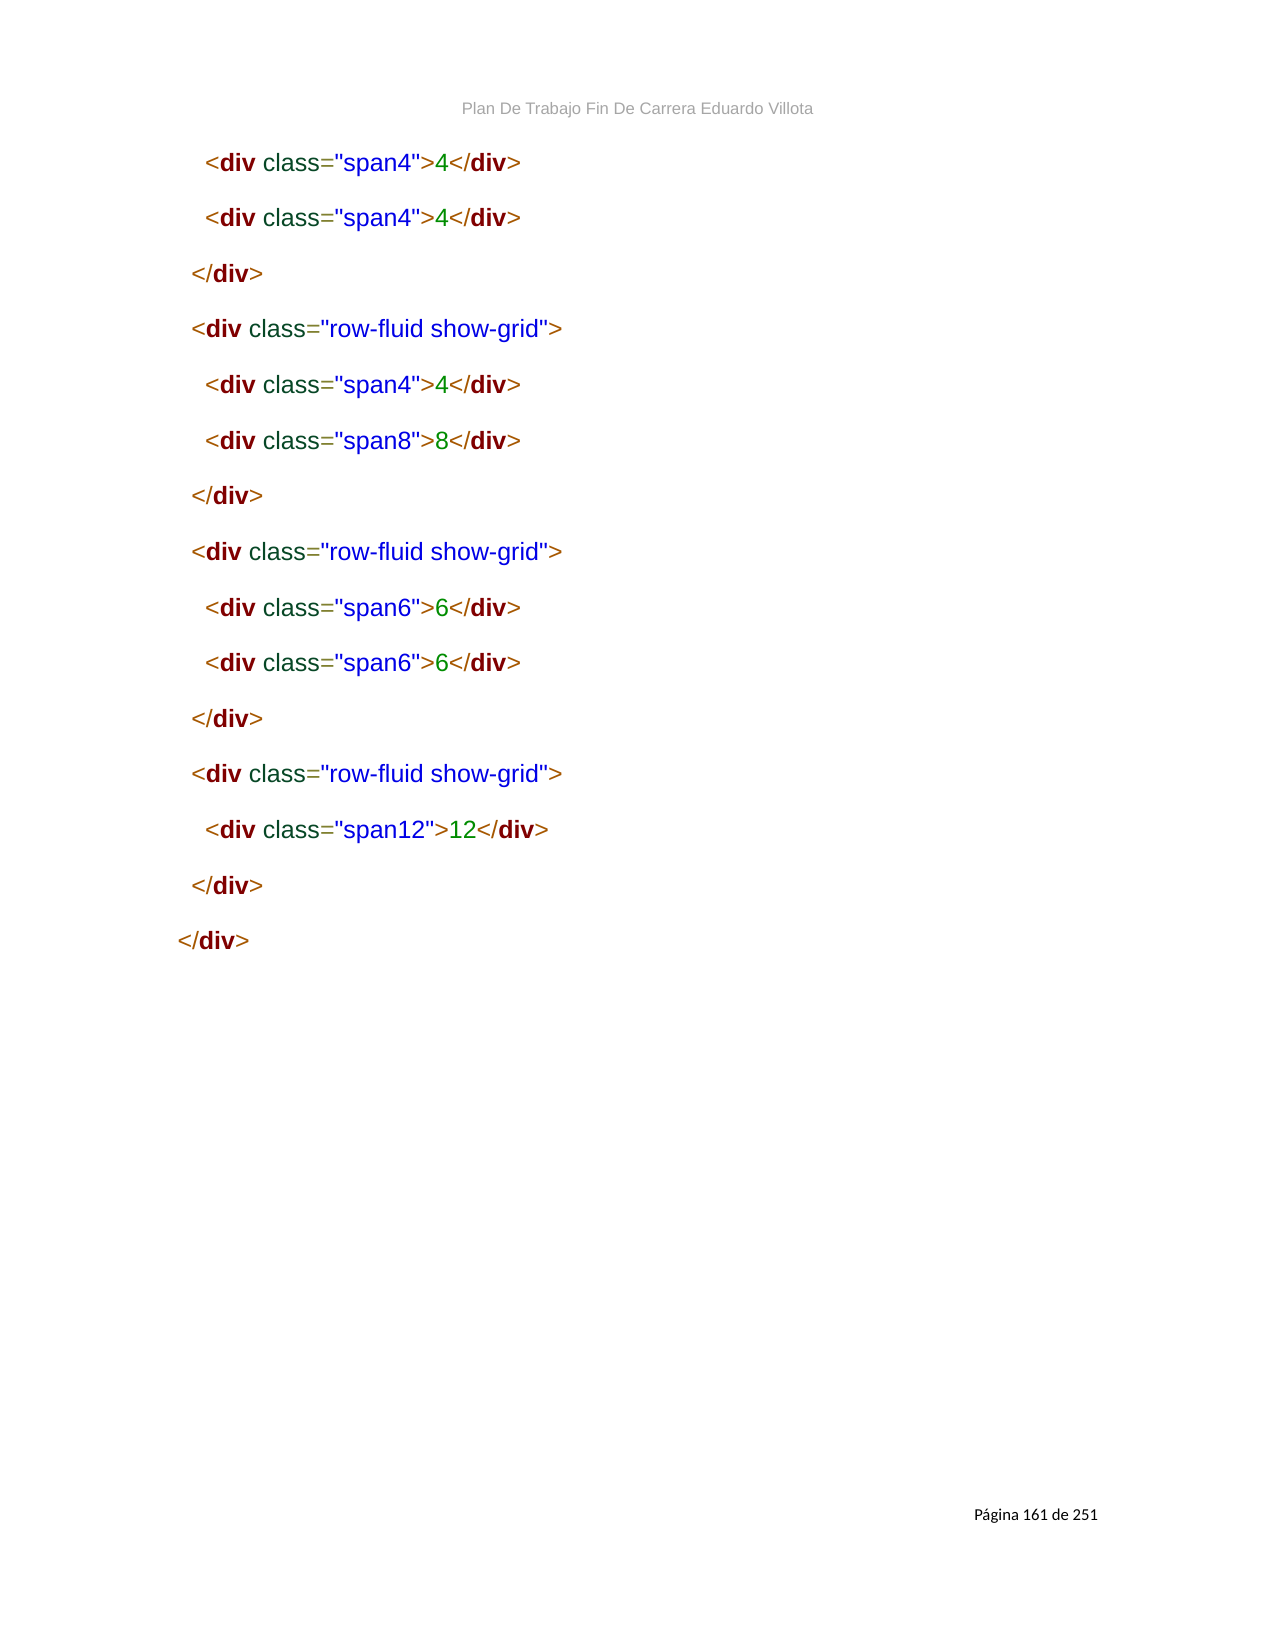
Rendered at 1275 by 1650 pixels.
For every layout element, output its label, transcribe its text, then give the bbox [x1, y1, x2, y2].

text </div> [177, 704, 1098, 733]
text <div class="span4">4</div> [177, 203, 1098, 232]
text </div> [177, 871, 1098, 899]
text <div class="row-fluid show-grid"> [177, 537, 1098, 566]
text <div class="span12">12</div> [177, 815, 1098, 844]
text <div class="row-fluid show-grid"> [177, 759, 1098, 788]
text <div class="span4">4</div> [177, 370, 1098, 399]
text <div class="span8">8</div> [177, 426, 1098, 454]
text <div class="row-fluid show-grid"> [177, 314, 1098, 343]
text <div class="span6">6</div> [177, 593, 1098, 621]
text </div> [177, 481, 1098, 510]
text </div> [177, 259, 1098, 288]
text <div class="span4">4</div> [177, 148, 1098, 176]
text </div> [177, 926, 1098, 955]
text <div class="span6">6</div> [177, 648, 1098, 677]
